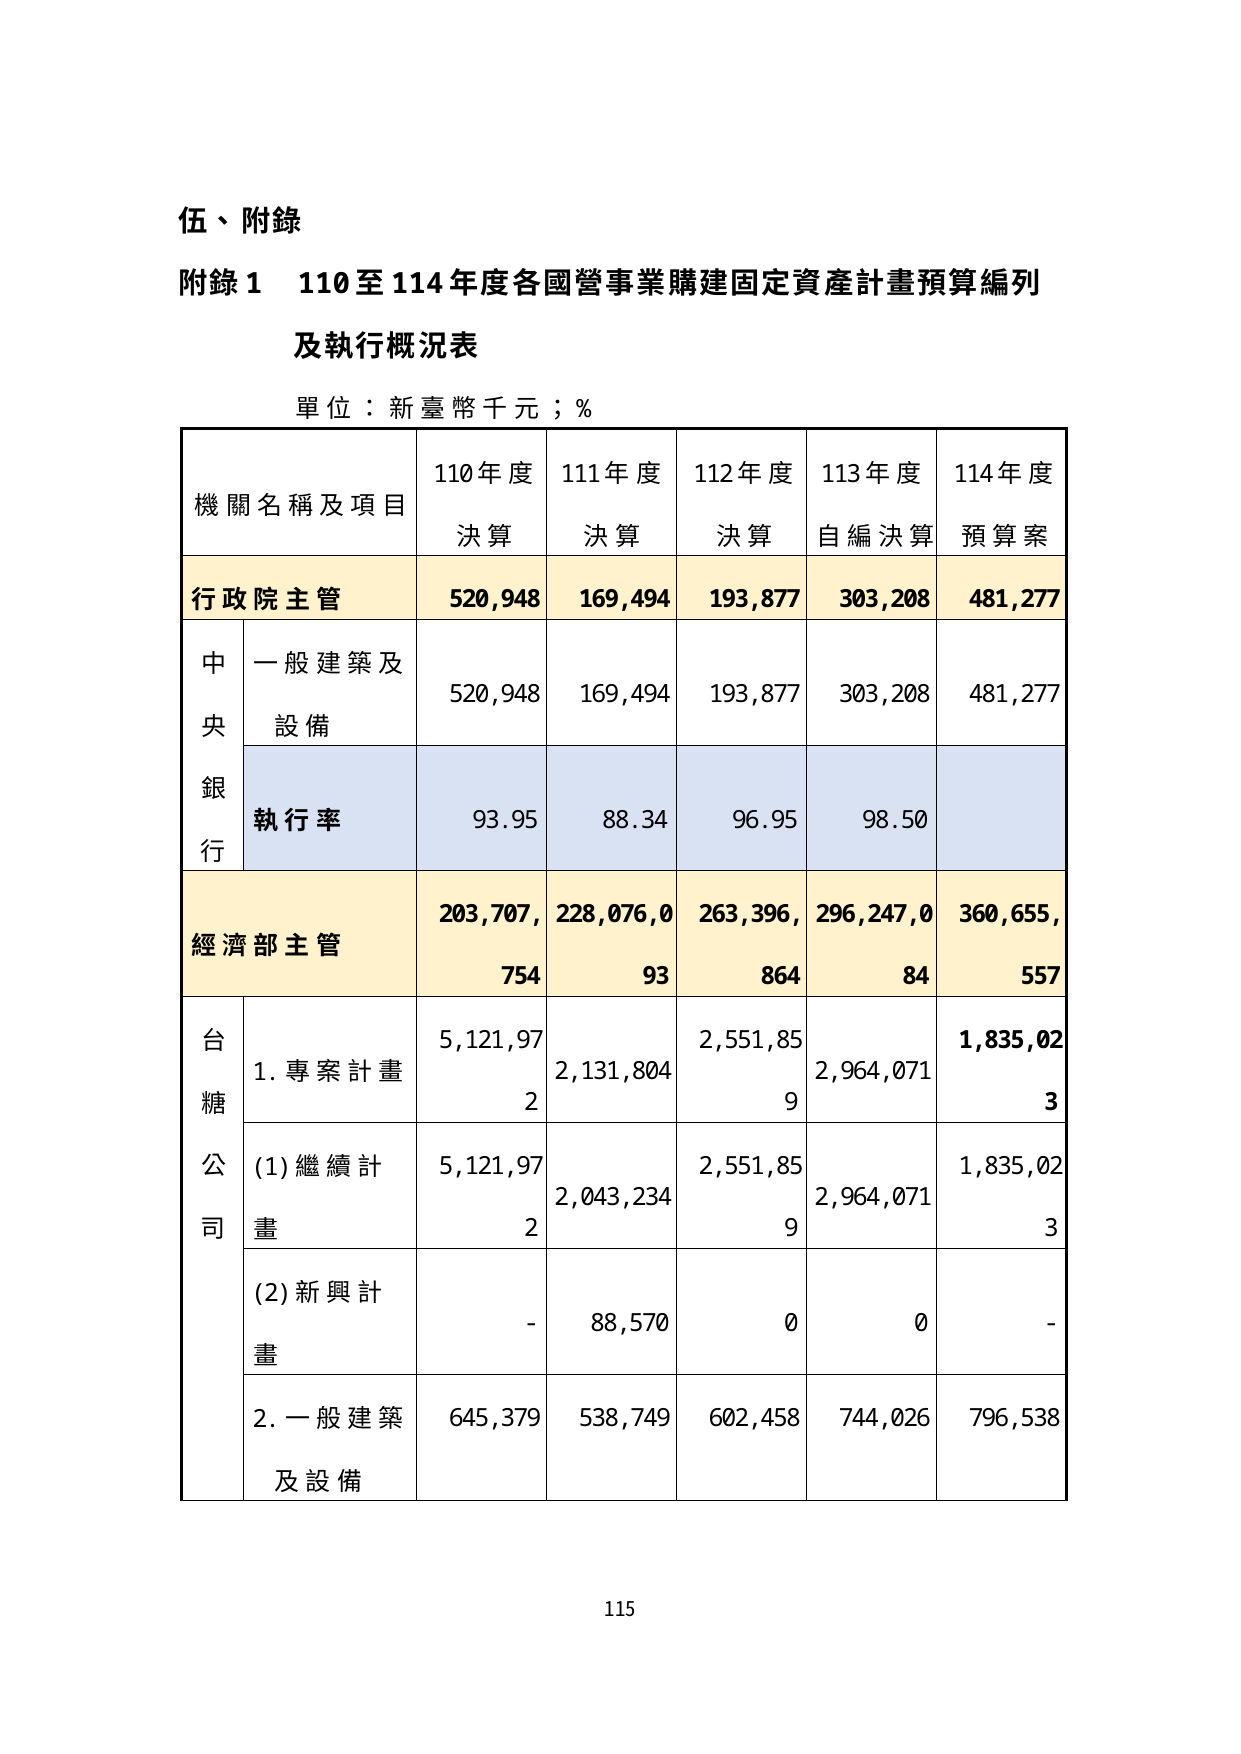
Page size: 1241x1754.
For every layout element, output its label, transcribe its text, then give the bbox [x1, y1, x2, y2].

table_cell 1.專案計畫 [244, 997, 416, 1122]
table_cell 2,551,859 [677, 1123, 806, 1248]
table_cell 台糖公司 [183, 997, 243, 1500]
table_cell 796,538 [937, 1375, 1065, 1500]
table_header 114年度 預算案 [937, 430, 1065, 555]
table_cell 0 [677, 1249, 806, 1374]
table_cell 98.50 [807, 746, 936, 870]
table_header 111年度 決算 [547, 430, 676, 555]
table_cell 5,121,972 [417, 1123, 546, 1248]
table_cell 360,655,557 [937, 871, 1065, 996]
table_header 113年度 自編決算 [807, 430, 936, 555]
table_cell 296,247,084 [807, 871, 936, 996]
table_cell 481,277 [937, 556, 1065, 619]
table_cell 520,948 [417, 620, 546, 745]
text 附錄1 110至114年度各國營事業購建固定資產計畫預算編列及執行概況表 單位：新臺幣千元；% [177, 240, 1063, 427]
table_cell 一般建築及設備 [244, 620, 416, 745]
table_cell 744,026 [807, 1375, 936, 1500]
table_cell 228,076,093 [547, 871, 676, 996]
table_header 機關名稱及項目 [183, 430, 416, 555]
table_cell 2,551,859 [677, 997, 806, 1122]
table_cell 2,964,071 [807, 997, 936, 1122]
table_header 110年度 決算 [417, 430, 546, 555]
table_cell 303,208 [807, 620, 936, 745]
table_cell - [937, 1249, 1065, 1374]
table_cell 193,877 [677, 620, 806, 745]
table_cell 481,277 [937, 620, 1065, 745]
table_cell 2,131,804 [547, 997, 676, 1122]
table_cell 5,121,972 [417, 997, 546, 1122]
table_cell 2,964,071 [807, 1123, 936, 1248]
table_cell 88.34 [547, 746, 676, 870]
table_cell 2,043,234 [547, 1123, 676, 1248]
table_cell [937, 746, 1065, 870]
table_cell 169,494 [547, 556, 676, 619]
table_cell 經濟部主管 [183, 871, 416, 996]
table_cell 520,948 [417, 556, 546, 619]
table_cell - [417, 1249, 546, 1374]
table_cell 93.95 [417, 746, 546, 870]
table_cell 中央銀行 [183, 620, 243, 870]
table_cell 行政院主管 [183, 556, 416, 619]
table_cell (2)新興計畫 [244, 1249, 416, 1374]
text 伍、附錄 [177, 177, 1063, 240]
table_cell 203,707,754 [417, 871, 546, 996]
table_cell 538,749 [547, 1375, 676, 1500]
table_cell 1,835,023 [937, 997, 1065, 1122]
table_cell 645,379 [417, 1375, 546, 1500]
table_cell 0 [807, 1249, 936, 1374]
table_cell 602,458 [677, 1375, 806, 1500]
table_cell (1)繼續計畫 [244, 1123, 416, 1248]
table_header 112年度 決算 [677, 430, 806, 555]
table_cell 2.一般建築及設備 [244, 1375, 416, 1500]
table_cell 169,494 [547, 620, 676, 745]
table_cell 263,396,864 [677, 871, 806, 996]
table_cell 96.95 [677, 746, 806, 870]
table_cell 執行率 [244, 746, 416, 870]
table_cell 1,835,023 [937, 1123, 1065, 1248]
table_cell 88,570 [547, 1249, 676, 1374]
table_cell 303,208 [807, 556, 936, 619]
table_cell 193,877 [677, 556, 806, 619]
